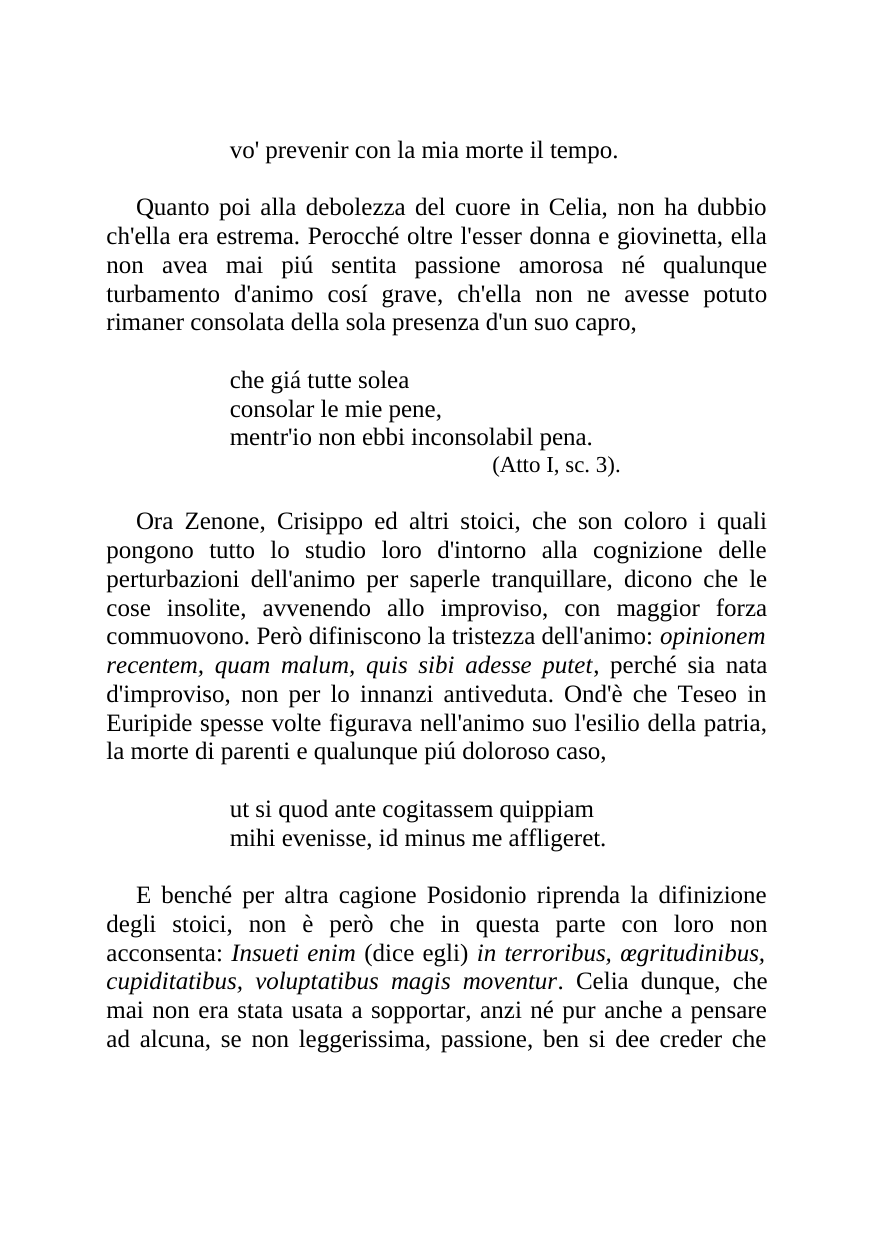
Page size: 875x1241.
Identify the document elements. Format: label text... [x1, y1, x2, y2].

text Ora Zenone, Crisippo ed altri stoici, che son coloro i quali pongono tutto lo studio loro d'intorno alla cognizione delle perturbazioni dell'animo per saperle tranquillare, dicono che le cose insolite, avvenendo allo improviso, con maggior forza commuovono. Però difiniscono la tristezza dell'animo: opinionem recentem, quam malum, quis sibi adesse putet, perché sia nata d'improviso, non per lo innanzi antiveduta. Ond'è che Teseo in Euripide spesse volte figurava nell'animo suo l'esilio della patria, la morte di parenti e qualunque piú doloroso caso, [106, 506, 768, 765]
text consolar le mie pene, [200, 394, 768, 422]
text E benché per altra cagione Posidonio riprenda la difinizione degli stoici, non è però che in questa parte con loro non acconsenta: Insueti enim (dice egli) in terroribus, œgritudinibus, cupiditatibus, voluptatibus magis moventur. Celia dunque, che mai non era stata usata a sopportar, anzi né pur anche a pensare ad alcuna, se non leggerissima, passione, ben si dee creder che [106, 880, 768, 1053]
text ut si quod ante cogitassem quippiam [200, 794, 768, 823]
text mihi evenisse, id minus me affligeret. [200, 823, 768, 851]
text (Atto I, sc. 3). [462, 451, 768, 478]
text vo' prevenir con la mia morte il tempo. [200, 135, 768, 164]
text che giá tutte solea [200, 365, 768, 394]
text mentr'io non ebbi inconsolabil pena. [200, 422, 768, 451]
text Quanto poi alla debolezza del cuore in Celia, non ha dubbio ch'ella era estrema. Perocché oltre l'esser donna e giovinetta, ella non avea mai piú sentita passione amorosa né qualunque turbamento d'animo cosí grave, ch'ella non ne avesse potuto rimaner consolata della sola presenza d'un suo capro, [106, 192, 768, 336]
